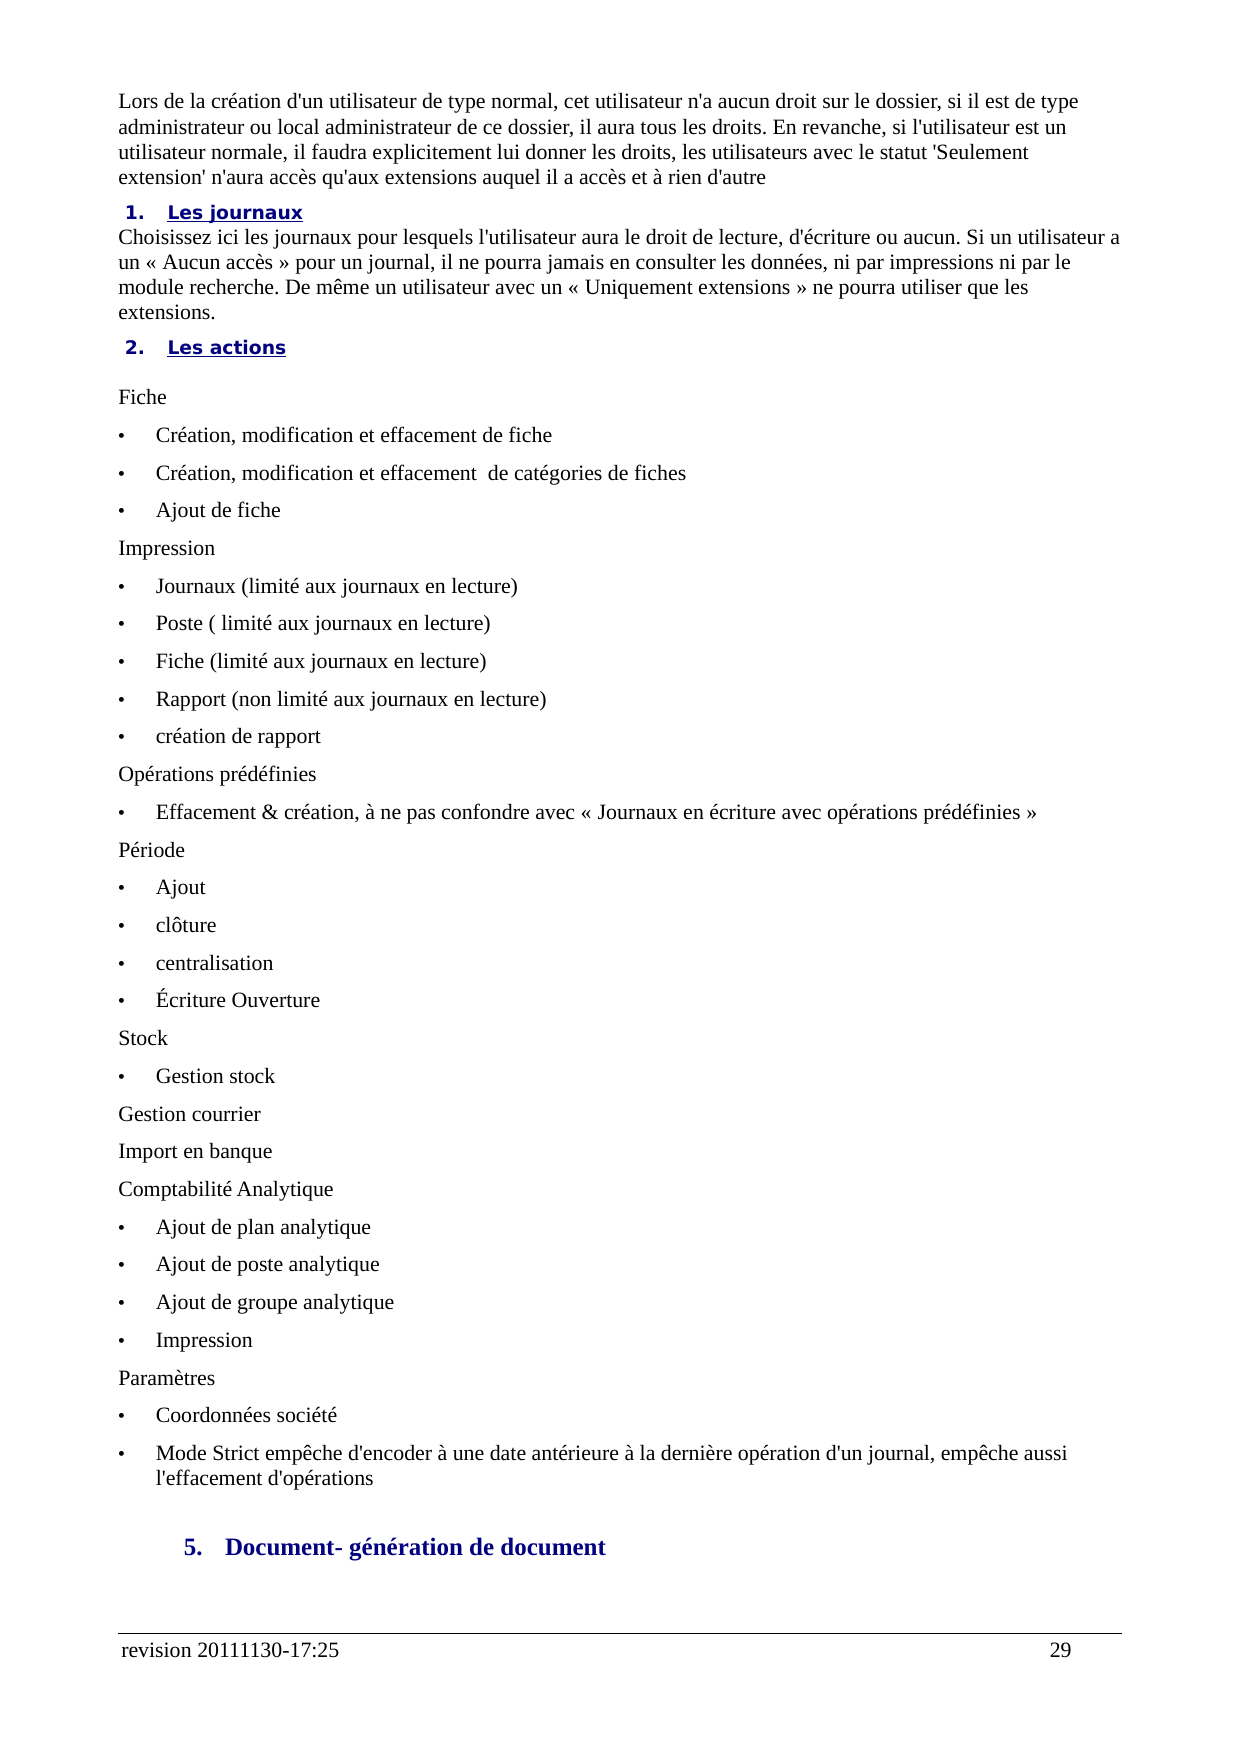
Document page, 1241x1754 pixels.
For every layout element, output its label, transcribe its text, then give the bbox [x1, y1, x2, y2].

text Période [118, 837, 1122, 862]
list Journaux (limité aux journaux en lecture) [118, 573, 1122, 598]
list Rapport (non limité aux journaux en lecture) [118, 686, 1122, 711]
list Création, modification et effacement de fiche [118, 422, 1122, 447]
subtitle Les actions [118, 337, 1122, 359]
list Fiche (limité aux journaux en lecture) [118, 648, 1122, 673]
list Ajout de groupe analytique [118, 1289, 1122, 1314]
list Écriture Ouverture [118, 987, 1122, 1013]
text Gestion courrier [118, 1101, 1122, 1126]
text Import en banque [118, 1138, 1122, 1163]
list clôture [118, 912, 1122, 937]
text Fiche [118, 384, 1122, 409]
list centralisation [118, 950, 1122, 975]
text Lors de la création d'un utilisateur de type normal, cet utilisateur n'a aucun droit sur le dossier, si il est de type administrateur ou local administrateur de ce dossier, il aura tous les droits. En revanche, si l'utilisateur est un utilisateur normale, il faudra explicitement lui donner les droits, les utilisateurs avec le statut 'Seulement extension' n'aura accès qu'aux extensions auquel il a accès et à rien d'autre [118, 88, 1122, 189]
list Ajout [118, 874, 1122, 899]
list Poste ( limité aux journaux en lecture) [118, 610, 1122, 636]
list Ajout de fiche [118, 497, 1122, 522]
list Effacement & création, à ne pas confondre avec « Journaux en écriture avec opérations prédéfinies » [118, 799, 1122, 824]
list Gestion stock [118, 1063, 1122, 1088]
text Choisissez ici les journaux pour lesquels l'utilisateur aura le droit de lecture, d'écriture ou aucun. Si un utilisateur a un « Aucun accès » pour un journal, il ne pourra jamais en consulter les données, ni par impressions ni par le module recherche. De même un utilisateur avec un « Uniquement extensions » ne pourra utiliser que les extensions. [118, 224, 1122, 324]
subtitle Les journaux [118, 202, 1122, 224]
subtitle Document- génération de document [177, 1532, 1122, 1561]
list création de rapport [118, 723, 1122, 749]
list Coordonnées société [118, 1402, 1122, 1427]
list Création, modification et effacement de catégories de fiches [118, 459, 1122, 485]
list Impression [118, 1327, 1122, 1352]
list Mode Strict empêche d'encoder à une date antérieure à la dernière opération d'un journal, empêche aussi l'effacement d'opérations [118, 1440, 1122, 1490]
text Paramètres [118, 1364, 1122, 1390]
text Impression [118, 535, 1122, 560]
text Opérations prédéfinies [118, 761, 1122, 786]
text Stock [118, 1025, 1122, 1050]
list Ajout de poste analytique [118, 1251, 1122, 1277]
text Comptabilité Analytique [118, 1176, 1122, 1201]
list Ajout de plan analytique [118, 1214, 1122, 1239]
